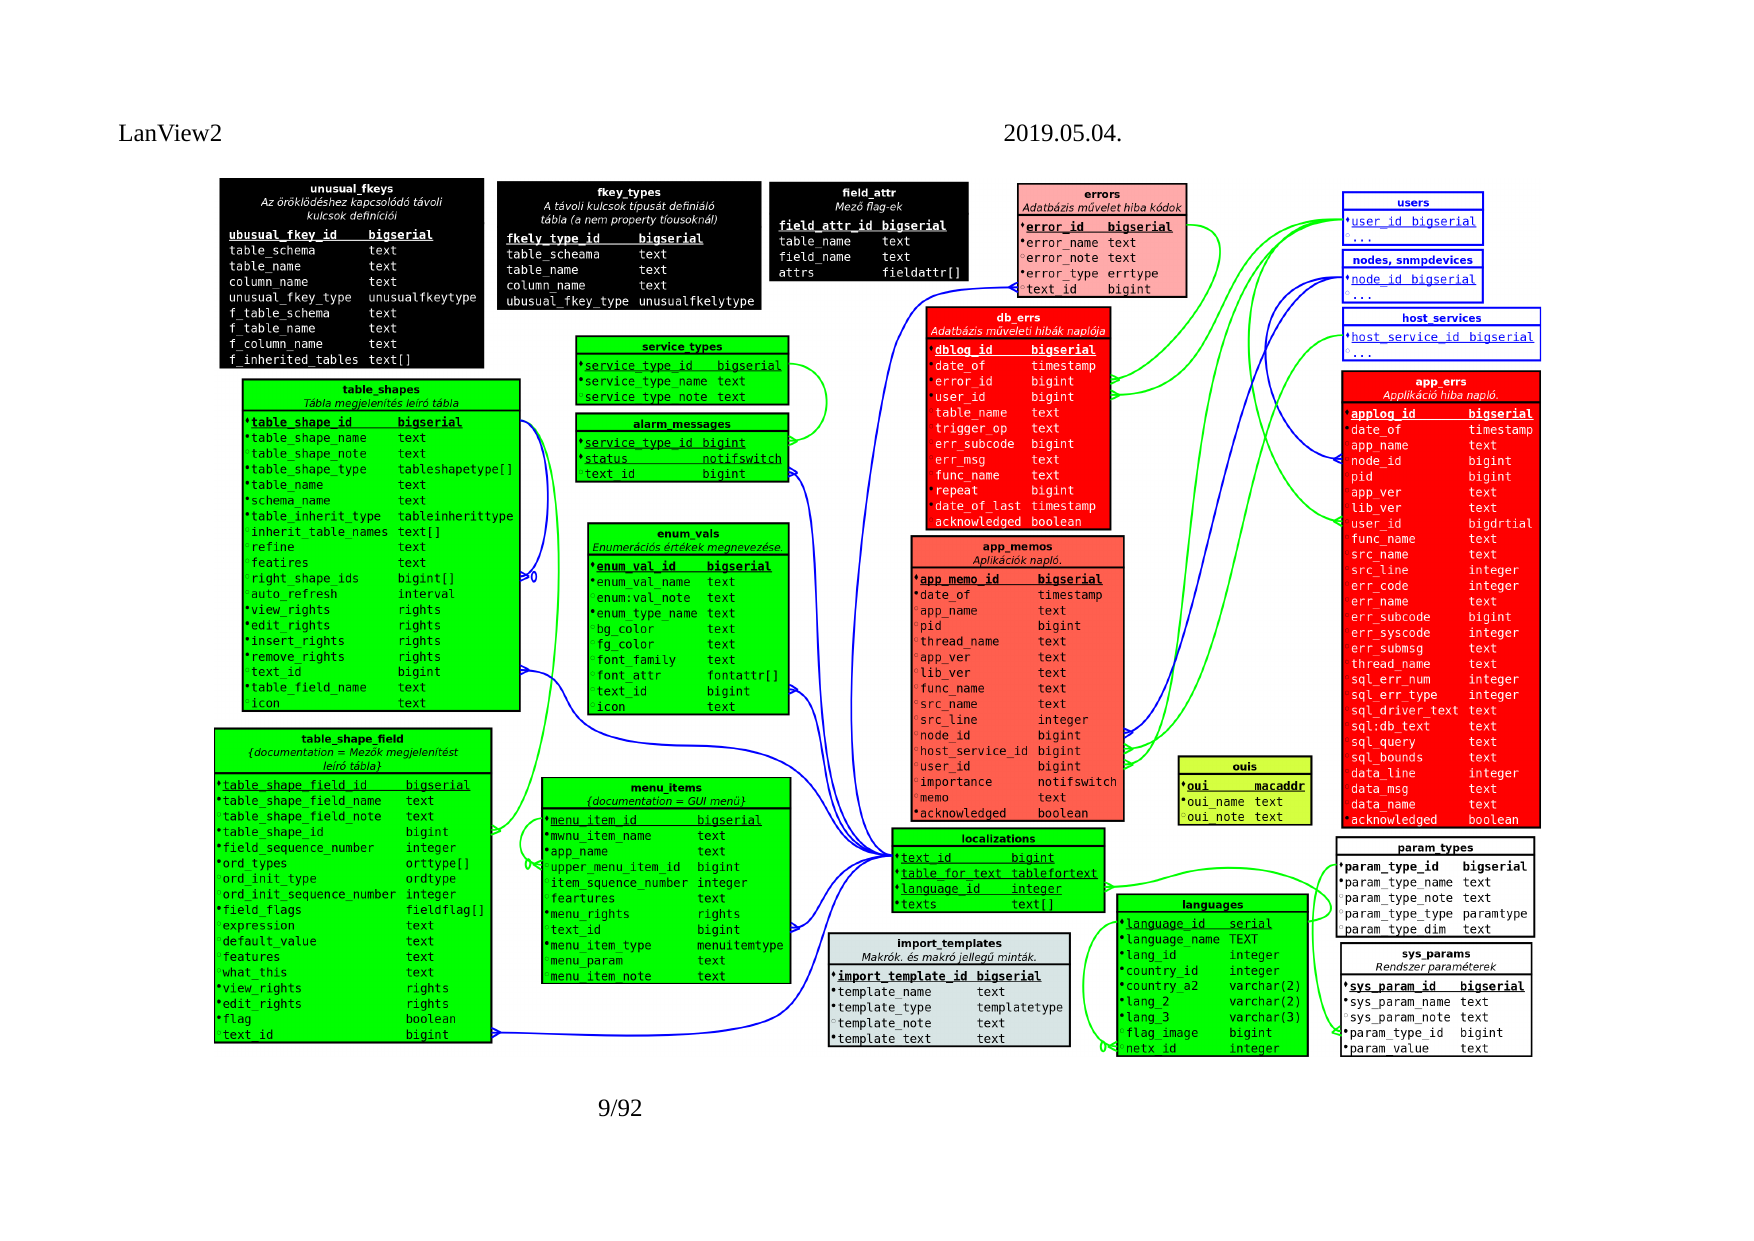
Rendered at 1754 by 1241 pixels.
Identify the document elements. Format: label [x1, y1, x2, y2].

picture [222, 183, 1542, 1057]
